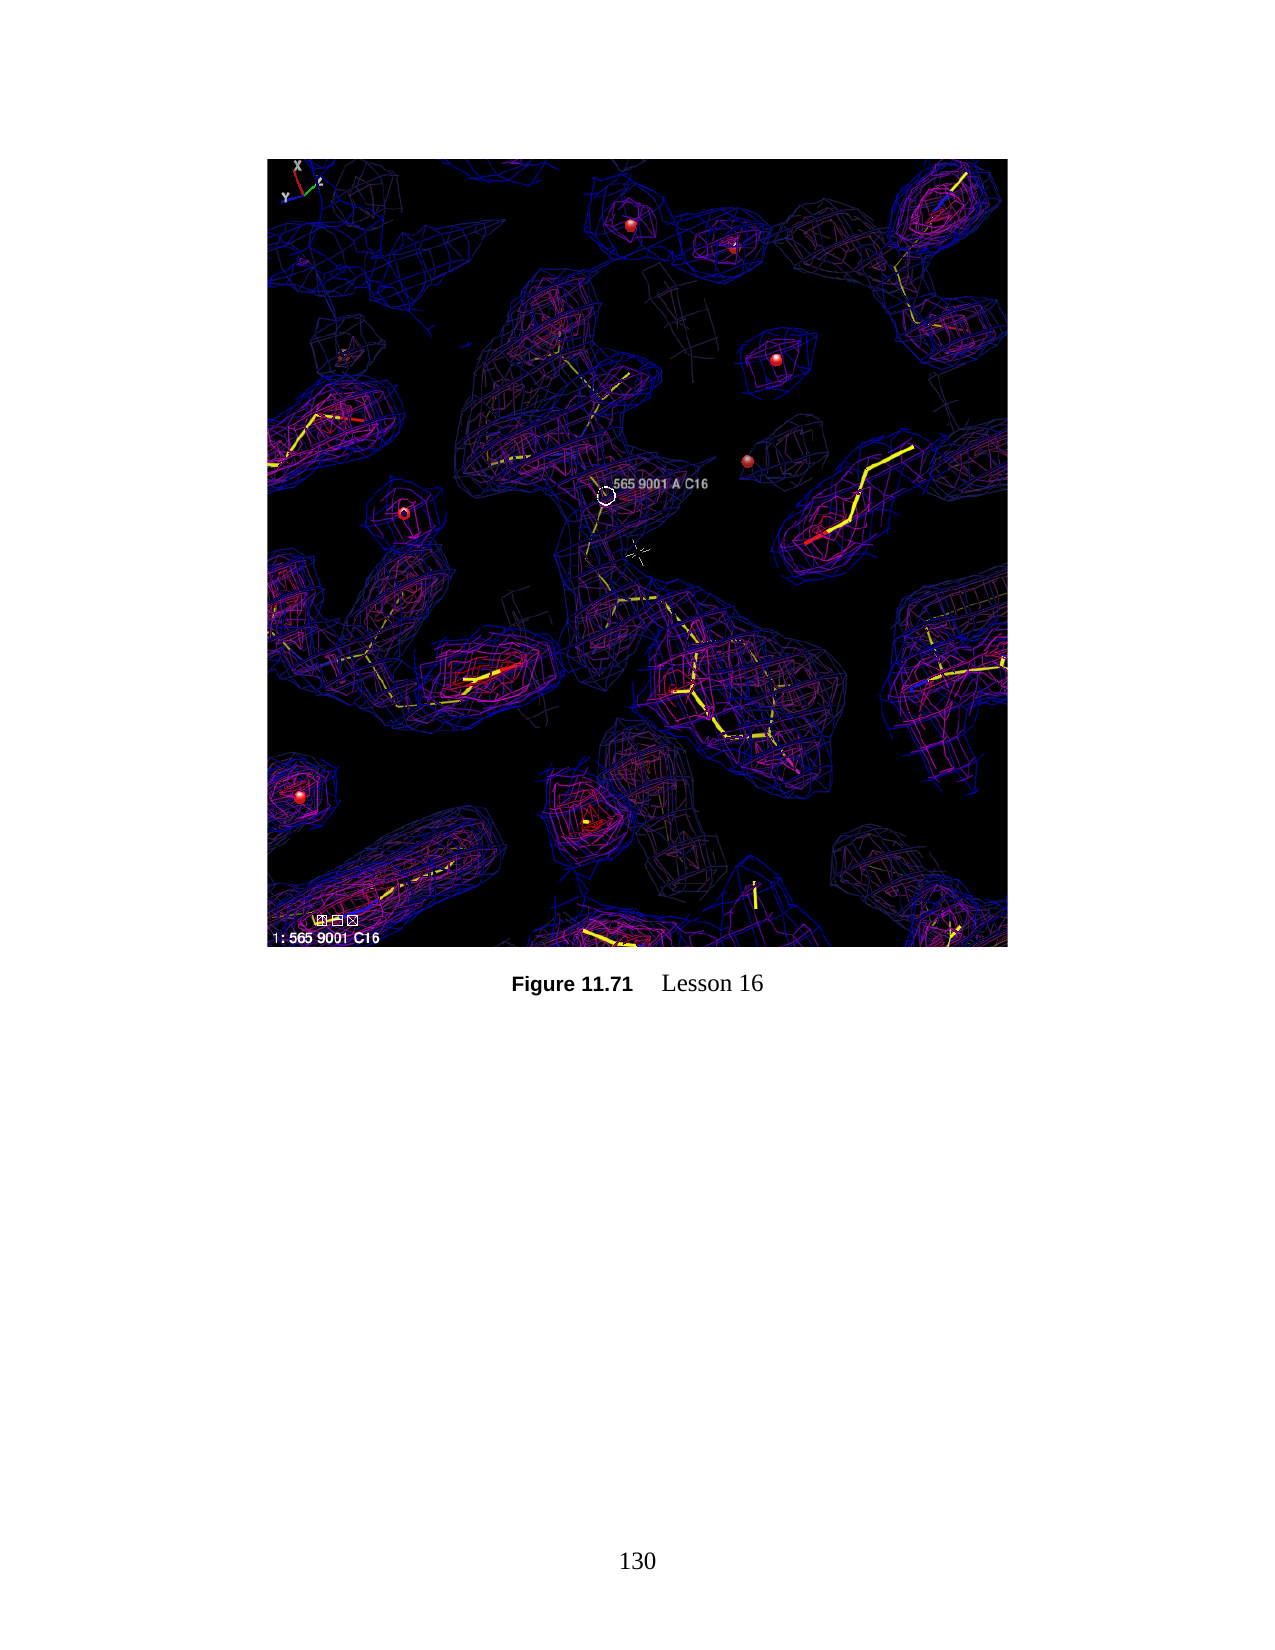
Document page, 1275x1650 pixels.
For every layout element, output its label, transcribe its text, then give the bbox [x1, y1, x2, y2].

text Figure 11.71 Lesson 16 [150, 968, 1125, 997]
picture [267, 159, 1008, 947]
